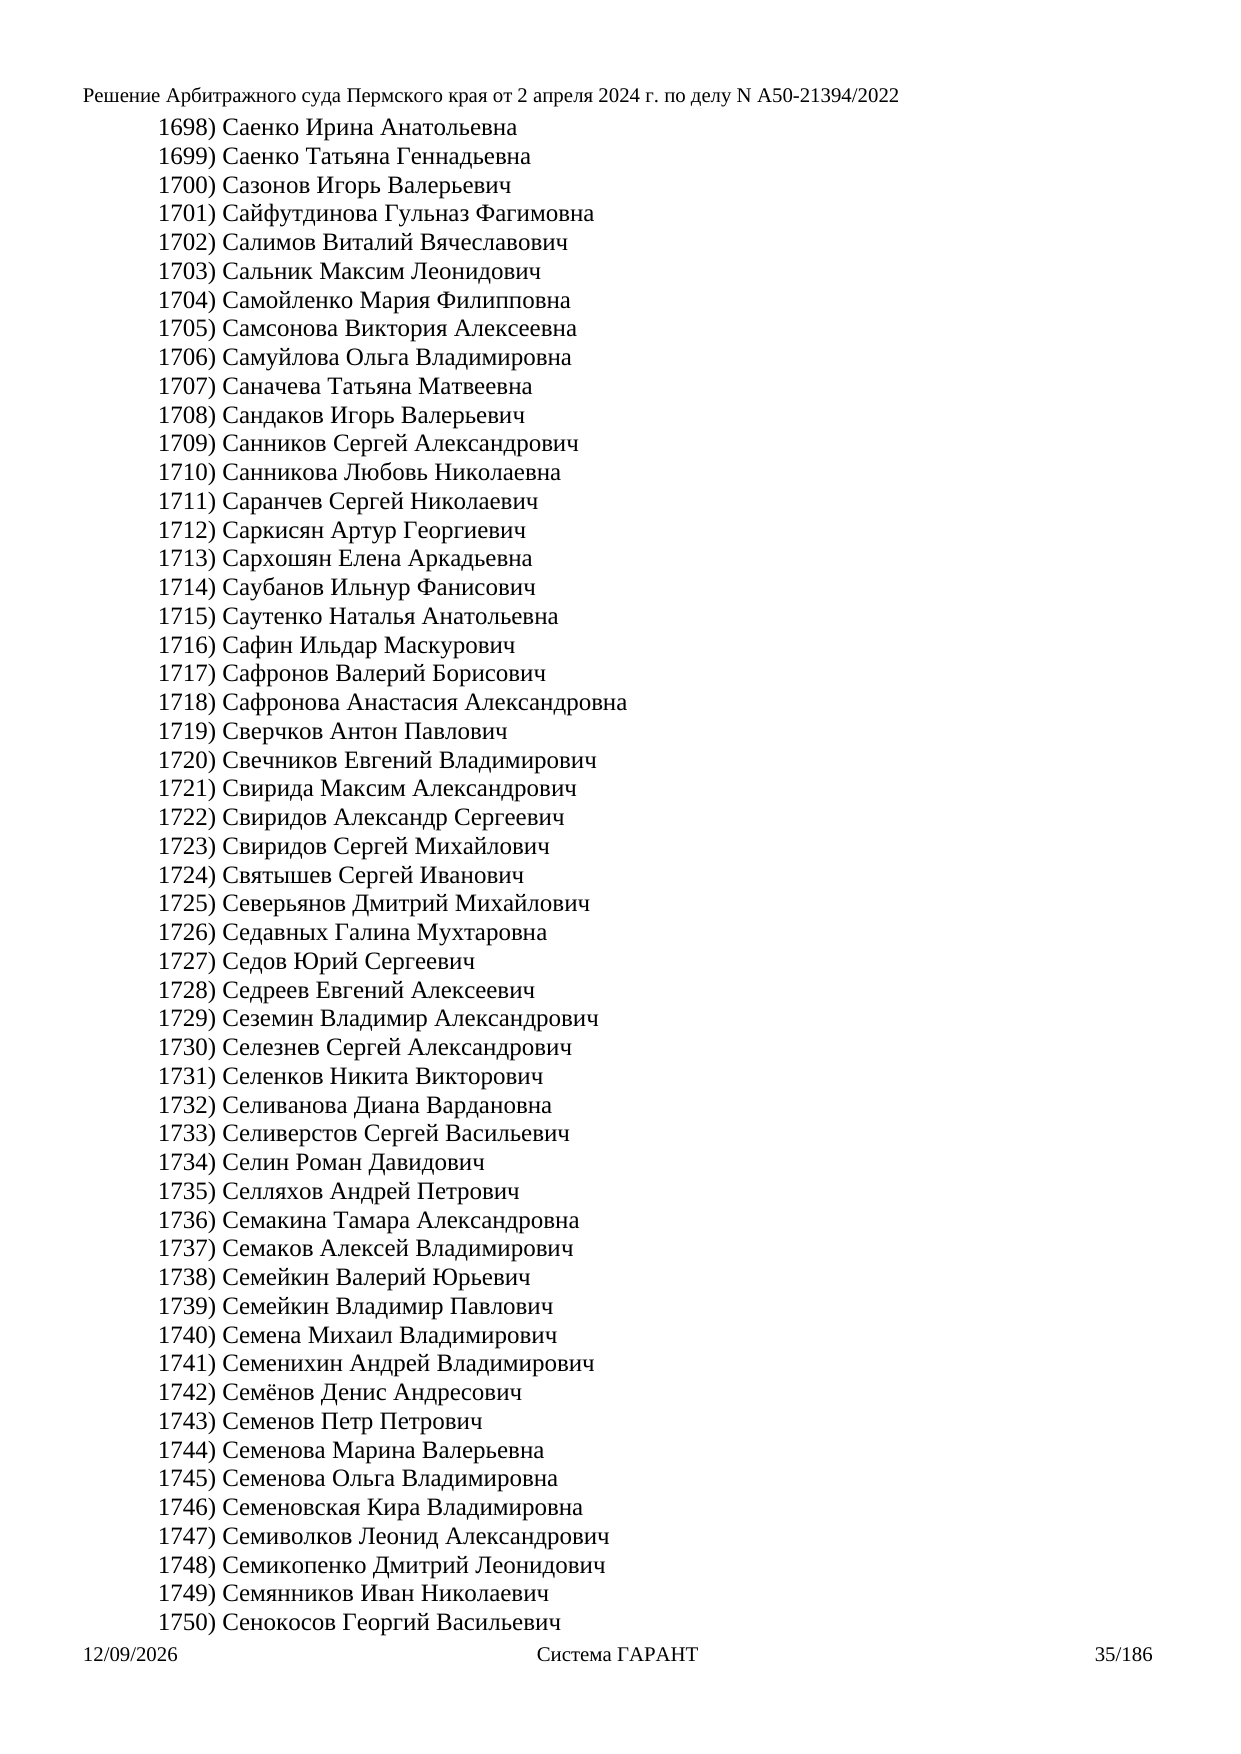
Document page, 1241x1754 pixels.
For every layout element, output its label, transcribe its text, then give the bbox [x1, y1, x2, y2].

text 1729) Сеземин Владимир Александрович [83, 1003, 1157, 1032]
text 1708) Сандаков Игорь Валерьевич [83, 400, 1157, 428]
text 1702) Салимов Виталий Вячеславович [83, 227, 1157, 256]
text 1715) Саутенко Наталья Анатольевна [83, 601, 1157, 630]
text 1737) Семаков Алексей Владимирович [83, 1233, 1157, 1262]
text 1719) Сверчков Антон Павлович [83, 716, 1157, 745]
text 1713) Сархошян Елена Аркадьевна [83, 543, 1157, 572]
text 1710) Санникова Любовь Николаевна [83, 457, 1157, 486]
text 1735) Селляхов Андрей Петрович [83, 1176, 1157, 1205]
text 1711) Саранчев Сергей Николаевич [83, 486, 1157, 515]
text 1745) Семенова Ольга Владимировна [83, 1463, 1157, 1492]
text 1731) Селенков Никита Викторович [83, 1061, 1157, 1090]
text 1722) Свиридов Александр Сергеевич [83, 802, 1157, 831]
text 1698) Саенко Ирина Анатольевна [83, 112, 1157, 141]
text 1714) Саубанов Ильнур Фанисович [83, 572, 1157, 601]
text 1748) Семикопенко Дмитрий Леонидович [83, 1550, 1157, 1578]
text 1725) Северьянов Дмитрий Михайлович [83, 888, 1157, 917]
text 1724) Святышев Сергей Иванович [83, 860, 1157, 888]
text 1704) Самойленко Мария Филипповна [83, 285, 1157, 313]
text 1734) Селин Роман Давидович [83, 1147, 1157, 1176]
text 1703) Сальник Максим Леонидович [83, 256, 1157, 285]
text 1699) Саенко Татьяна Геннадьевна [83, 141, 1157, 170]
text 1732) Селиванова Диана Вардановна [83, 1090, 1157, 1118]
text 1720) Свечников Евгений Владимирович [83, 745, 1157, 773]
text 1717) Сафронов Валерий Борисович [83, 658, 1157, 687]
text 1700) Сазонов Игорь Валерьевич [83, 170, 1157, 198]
text 1721) Свирида Максим Александрович [83, 773, 1157, 802]
text 1736) Семакина Тамара Александровна [83, 1205, 1157, 1233]
text 1701) Сайфутдинова Гульназ Фагимовна [83, 198, 1157, 227]
text 1743) Семенов Петр Петрович [83, 1406, 1157, 1435]
text 1706) Самуйлова Ольга Владимировна [83, 342, 1157, 371]
text 1742) Семёнов Денис Андресович [83, 1377, 1157, 1406]
text 1738) Семейкин Валерий Юрьевич [83, 1262, 1157, 1291]
text 1733) Селиверстов Сергей Васильевич [83, 1118, 1157, 1147]
text 1739) Семейкин Владимир Павлович [83, 1291, 1157, 1320]
text 1723) Свиридов Сергей Михайлович [83, 831, 1157, 860]
text 1750) Сенокосов Георгий Васильевич [83, 1607, 1157, 1636]
text 1747) Семиволков Леонид Александрович [83, 1521, 1157, 1550]
text 1726) Седавных Галина Мухтаровна [83, 917, 1157, 946]
text 1705) Самсонова Виктория Алексеевна [83, 313, 1157, 342]
text 1728) Седреев Евгений Алексеевич [83, 975, 1157, 1003]
text 1730) Селезнев Сергей Александрович [83, 1032, 1157, 1061]
text 1712) Саркисян Артур Георгиевич [83, 515, 1157, 543]
text 1709) Санников Сергей Александрович [83, 428, 1157, 457]
text 1727) Седов Юрий Сергеевич [83, 946, 1157, 975]
text 1707) Саначева Татьяна Матвеевна [83, 371, 1157, 400]
text 1749) Семянников Иван Николаевич [83, 1578, 1157, 1607]
text 1744) Семенова Марина Валерьевна [83, 1435, 1157, 1463]
text 1741) Семенихин Андрей Владимирович [83, 1348, 1157, 1377]
text 1718) Сафронова Анастасия Александровна [83, 687, 1157, 716]
text 1740) Семена Михаил Владимирович [83, 1320, 1157, 1348]
text 1746) Семеновская Кира Владимировна [83, 1492, 1157, 1521]
text 1716) Сафин Ильдар Маскурович [83, 630, 1157, 658]
